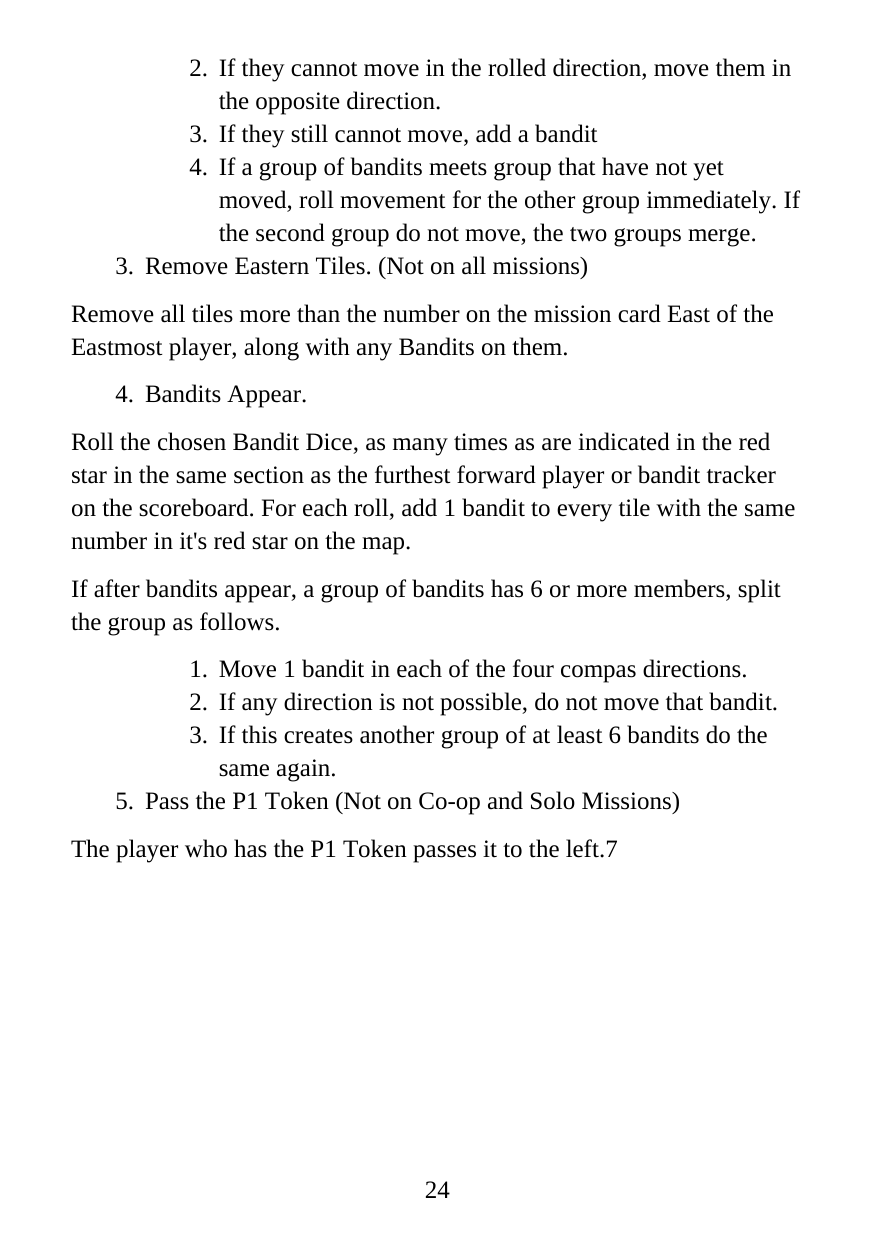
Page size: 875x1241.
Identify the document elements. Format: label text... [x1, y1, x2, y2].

list If they still cannot move, add a bandit [189, 119, 803, 148]
list If they cannot move in the rolled direction, move them in the opposite direction. [189, 53, 803, 115]
text If after bandits appear, a group of bandits has 6 or more members, split the group as follows. [71, 574, 803, 636]
list If a group of bandits meets group that have not yet moved, roll movement for the other group immediately. If the second group do not move, the two groups merge. [189, 152, 803, 247]
text Remove all tiles more than the number on the mission card East of the Eastmost player, along with any Bandits on them. [71, 299, 803, 361]
list If any direction is not possible, do not move that bandit. [189, 687, 803, 716]
list If this creates another group of at least 6 bandits do the same again. [189, 720, 803, 782]
text Roll the chosen Bandit Dice, as many times as are indicated in the red star in the same section as the furthest forward player or bandit tracker on the scoreboard. For each roll, add 1 bandit to every tile with the same number in it's red star on the map. [71, 427, 803, 555]
list Pass the P1 Token (Not on Co-op and Solo Missions) [115, 786, 803, 815]
list Bandits Appear. [115, 379, 803, 408]
list Move 1 bandit in each of the four compas directions. [189, 654, 803, 683]
text The player who has the P1 Token passes it to the left.7 [71, 834, 803, 863]
list Remove Eastern Tiles. (Not on all missions) [115, 251, 803, 280]
